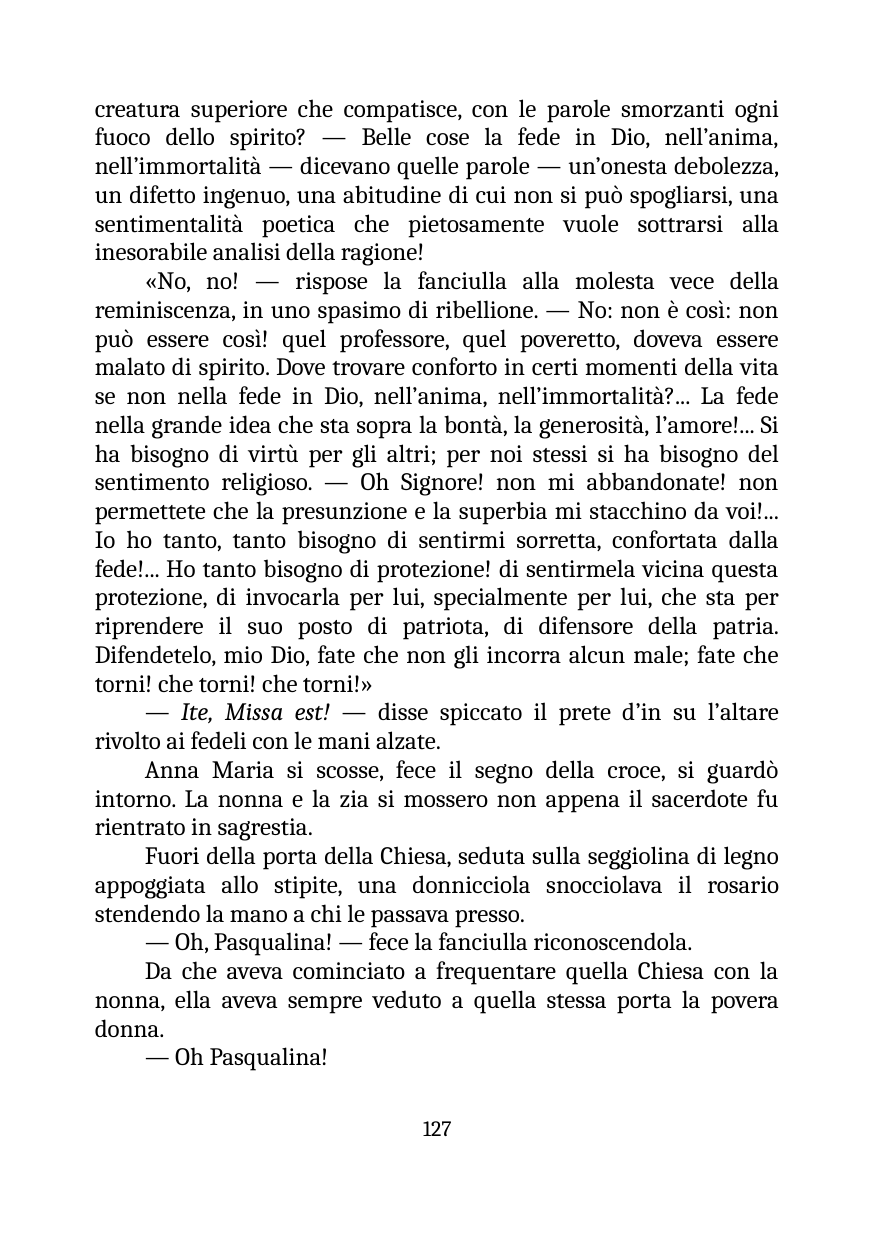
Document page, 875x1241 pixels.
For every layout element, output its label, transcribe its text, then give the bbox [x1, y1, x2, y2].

text — Ite, Missa est! — disse spiccato il prete d’in su l’altare rivolto ai fedeli con le mani alzate. [94, 698, 779, 756]
text Da che aveva cominciato a frequentare quella Chiesa con la nonna, ella aveva sempre veduto a quella stessa porta la povera donna. [94, 957, 779, 1043]
text «No, no! — rispose la fanciulla alla molesta vece della reminiscenza, in uno spasimo di ribellione. — No: non è così: non può essere così! quel professore, quel poveretto, doveva essere malato di spirito. Dove trovare conforto in certi momenti della vita se non nella fede in Dio, nell’anima, nell’immortalità?... La fede nella grande idea che sta sopra la bontà, la generosità, l’amore!... Si ha bisogno di virtù per gli altri; per noi stessi si ha bisogno del sentimento religioso. — Oh Signore! non mi abbandonate! non permettete che la presunzione e la superbia mi stacchino da voi!... Io ho tanto, tanto bisogno di sentirmi sorretta, confortata dalla fede!... Ho tanto bisogno di protezione! di sentirmela vicina questa protezione, di invocarla per lui, specialmente per lui, che sta per riprendere il suo posto di patriota, di difensore della patria. Difendetelo, mio Dio, fate che non gli incorra alcun male; fate che torni! che torni! che torni!» [94, 267, 779, 698]
text — Oh Pasqualina! [94, 1043, 779, 1072]
text creatura superiore che compatisce, con le parole smorzanti ogni fuoco dello spirito? — Belle cose la fede in Dio, nell’anima, nell’immortalità — dicevano quelle parole — un’onesta debolezza, un difetto ingenuo, una abitudine di cui non si può spogliarsi, una sentimentalità poetica che pietosamente vuole sottrarsi alla inesorabile analisi della ragione! [94, 94, 779, 267]
text — Oh, Pasqualina! — fece la fanciulla riconoscendola. [94, 928, 779, 957]
text Fuori della porta della Chiesa, seduta sulla seggiolina di legno appoggiata allo stipite, una donnicciola snocciolava il rosario stendendo la mano a chi le passava presso. [94, 842, 779, 928]
text Anna Maria si scosse, fece il segno della croce, si guardò intorno. La nonna e la zia si mossero non appena il sacerdote fu rientrato in sagrestia. [94, 756, 779, 842]
